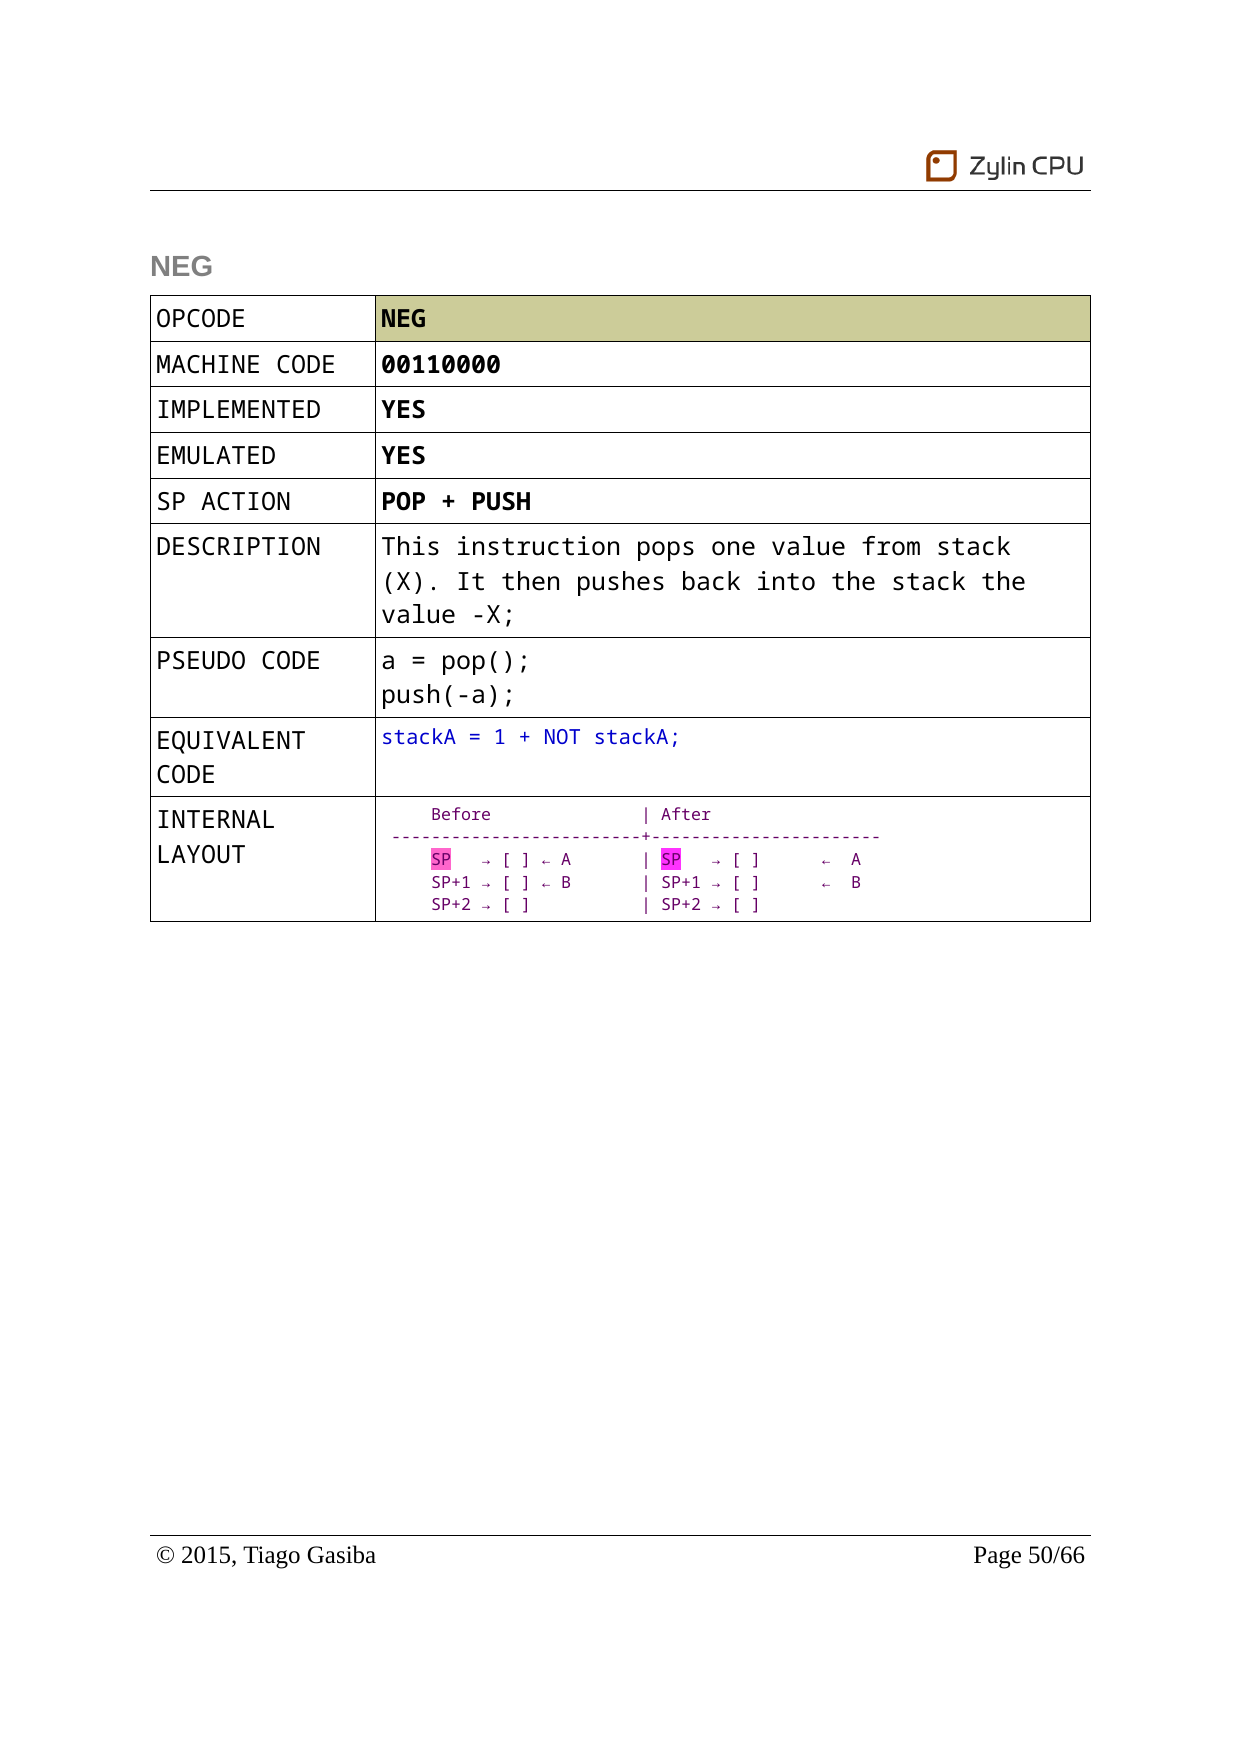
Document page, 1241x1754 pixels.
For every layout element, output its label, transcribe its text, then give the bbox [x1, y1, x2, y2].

table_cell MACHINE CODE [151, 342, 375, 386]
table_cell PSEUDO CODE [151, 638, 375, 717]
table_cell Before | After -------------------------+----------------------- SP → [ ] ← A | SP → [ ] ← A SP+1 → [ ] ← B | SP+1 → [ ] ← B SP+2 → [ ] | SP+2 → [ ] [376, 797, 1090, 921]
subtitle NEG [150, 249, 1091, 283]
table_cell INTERNAL LAYOUT [151, 797, 375, 921]
table_cell YES [376, 433, 1090, 478]
table_cell a = pop(); push(-a); [376, 638, 1090, 717]
table_cell EQUIVALENT CODE [151, 718, 375, 796]
table_header NEG [376, 296, 1090, 341]
table_cell DESCRIPTION [151, 524, 375, 637]
table_cell POP + PUSH [376, 479, 1090, 523]
table_header OPCODE [151, 296, 375, 341]
table_cell 00110000 [376, 342, 1090, 386]
table_cell IMPLEMENTED [151, 387, 375, 432]
table_cell SP ACTION [151, 479, 375, 523]
table_cell EMULATED [151, 433, 375, 478]
table_cell YES [376, 387, 1090, 432]
table_cell stackA = 1 + NOT stackA; [376, 718, 1090, 796]
picture [922, 148, 1151, 185]
table_cell This instruction pops one value from stack (X). It then pushes back into the stack the value -X; [376, 524, 1090, 637]
